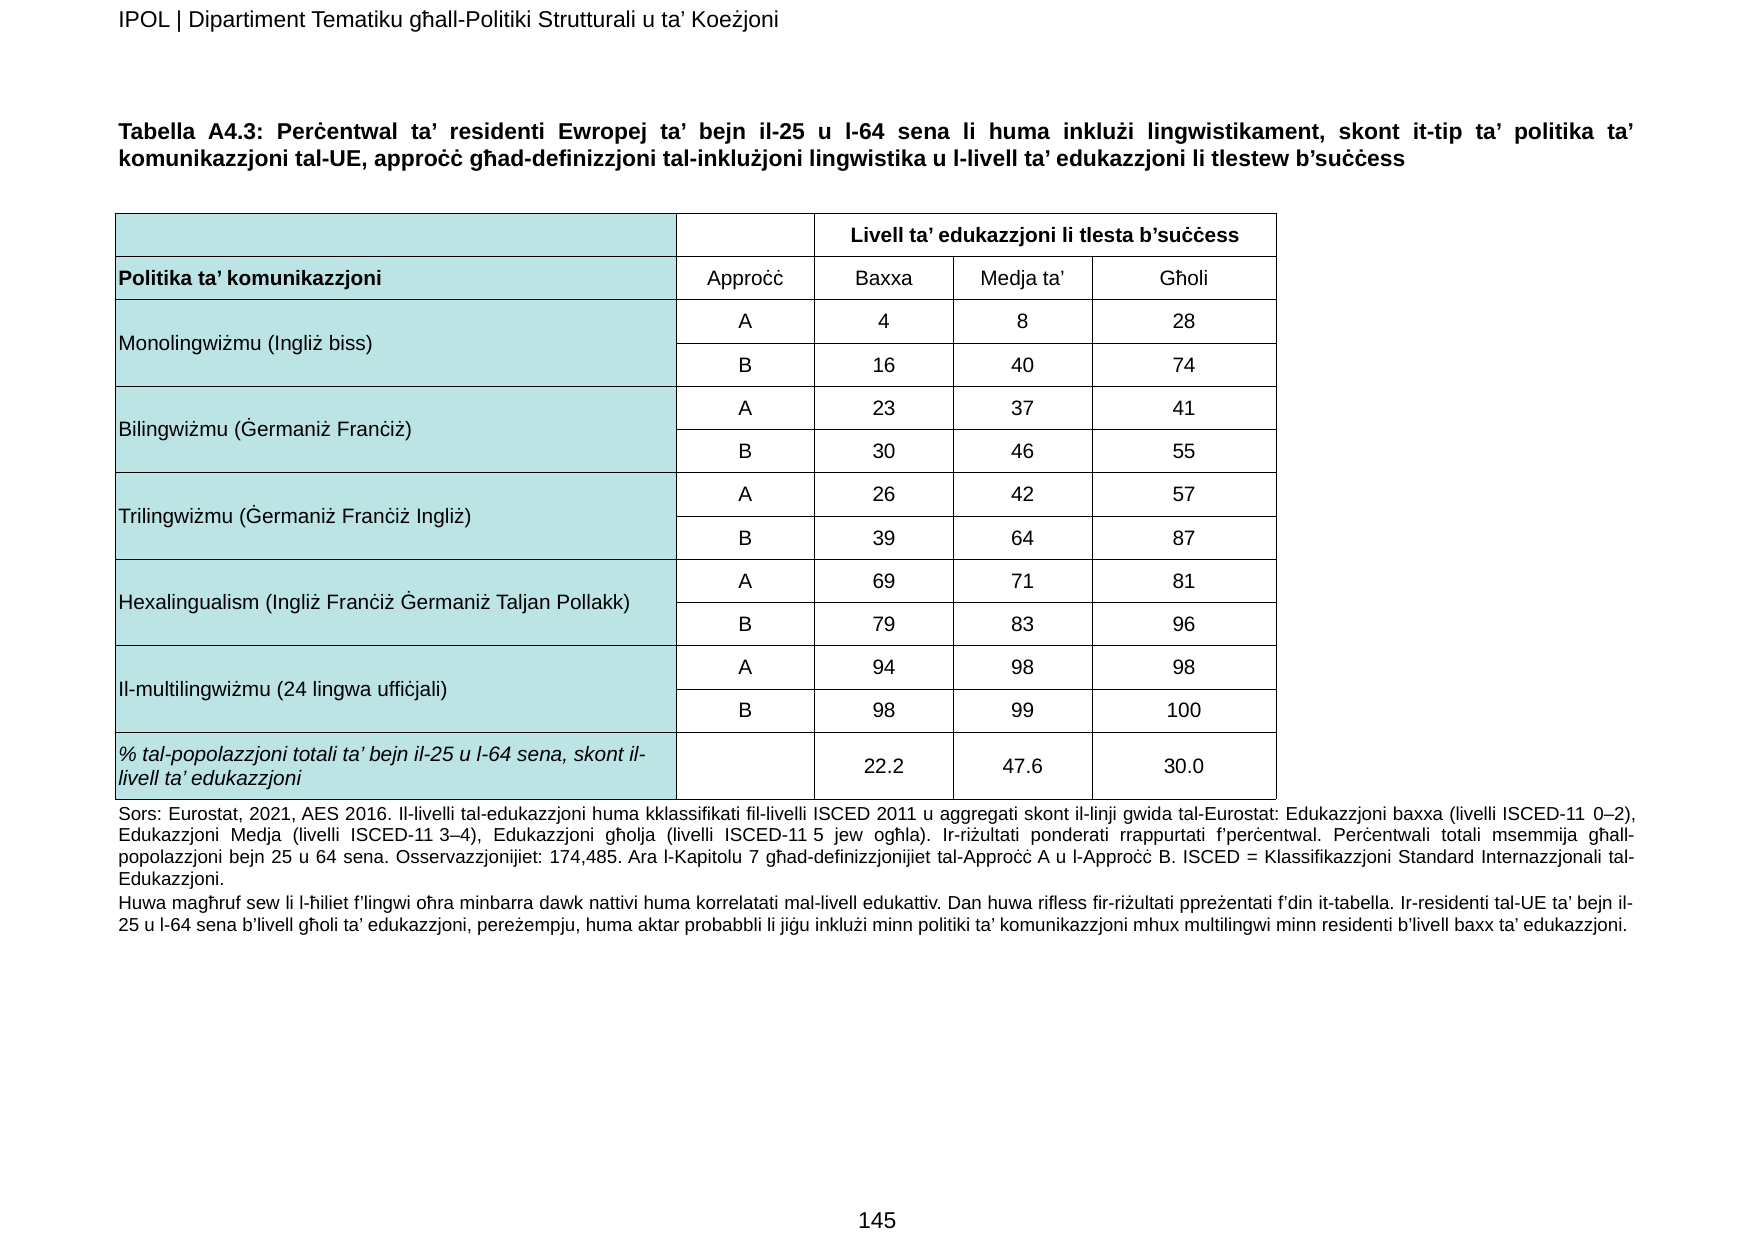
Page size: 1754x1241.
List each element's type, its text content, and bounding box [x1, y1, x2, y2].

table_cell B [677, 430, 814, 472]
table_cell 98 [1093, 646, 1276, 688]
table_cell Baxxa [815, 257, 953, 299]
text Sors: Eurostat, 2021, AES 2016. Il-livelli tal-edukazzjoni huma kklassifikati fil-livelli ISCED 2011 u aggregati skont il-linji gwida tal-Eurostat: Edukazzjoni baxxa (livelli ISCED-11 0–2), Edukazzjoni Medja (livelli ISCED-11 3–4), Edukazzjoni għolja (livelli ISCED-11 5 jew ogħla). Ir-riżultati ponderati rrappurtati f’perċentwal. Perċentwali totali msemmija għall-popolazzjoni bejn 25 u 64 sena. Osservazzjonijiet: 174,485. Ara l-Kapitolu 7 għad-definizzjonijiet tal-Approċċ A u l-Approċċ B. ISCED = Klassifikazzjoni Standard Internazzjonali tal-Edukazzjoni. [118, 803, 1636, 889]
table_cell [677, 733, 814, 799]
table_header [116, 214, 676, 256]
table_cell Għoli [1093, 257, 1276, 299]
table_cell 16 [815, 344, 953, 386]
table_cell Hexalingualism (Ingliż Franċiż Ġermaniż Taljan Pollakk) [116, 560, 676, 645]
table_cell 42 [954, 473, 1092, 516]
table_cell 87 [1093, 517, 1276, 559]
table_cell B [677, 344, 814, 386]
table_cell 40 [954, 344, 1092, 386]
table_cell A [677, 473, 814, 516]
table_cell Medja ta’ [954, 257, 1092, 299]
table_cell 55 [1093, 430, 1276, 472]
table_header [677, 214, 814, 256]
table_cell Approċċ [677, 257, 814, 299]
table_cell 57 [1093, 473, 1276, 516]
table_cell 30 [815, 430, 953, 472]
table_cell 79 [815, 603, 953, 645]
table_cell 30.0 [1093, 733, 1276, 799]
table_cell B [677, 690, 814, 732]
table_cell 8 [954, 300, 1092, 343]
table_cell 100 [1093, 690, 1276, 732]
table_cell % tal-popolazzjoni totali ta’ bejn il-25 u l-64 sena, skont il-livell ta’ edukazzjoni [116, 733, 676, 799]
table_cell A [677, 560, 814, 602]
table_cell 46 [954, 430, 1092, 472]
table_cell 94 [815, 646, 953, 688]
table_cell 41 [1093, 387, 1276, 429]
table_cell 23 [815, 387, 953, 429]
table_cell A [677, 387, 814, 429]
table_cell 37 [954, 387, 1092, 429]
table_cell Bilingwiżmu (Ġermaniż Franċiż) [116, 387, 676, 472]
table_cell Il-multilingwiżmu (24 lingwa uffiċjali) [116, 646, 676, 732]
table_cell Monolingwiżmu (Ingliż biss) [116, 300, 676, 386]
table_cell 69 [815, 560, 953, 602]
table_cell 99 [954, 690, 1092, 732]
table_cell A [677, 646, 814, 688]
table_cell 64 [954, 517, 1092, 559]
table_cell 47.6 [954, 733, 1092, 799]
table_cell 96 [1093, 603, 1276, 645]
text Huwa magħruf sew li l-ħiliet f’lingwi oħra minbarra dawk nattivi huma korrelatati mal-livell edukattiv. Dan huwa rifless fir-riżultati ppreżentati f’din it-tabella. Ir-residenti tal-UE ta’ bejn il-25 u l-64 sena b’livell għoli ta’ edukazzjoni, pereżempju, huma aktar probabbli li jiġu inklużi minn politiki ta’ komunikazzjoni mhux multilingwi minn residenti b’livell baxx ta’ edukazzjoni. [118, 892, 1636, 935]
table_cell Politika ta’ komunikazzjoni [116, 257, 676, 299]
table_cell B [677, 517, 814, 559]
table_cell 4 [815, 300, 953, 343]
table_cell 83 [954, 603, 1092, 645]
text Tabella A4.3: Perċentwal ta’ residenti Ewropej ta’ bejn il-25 u l-64 sena li huma inklużi lingwistikament, skont it-tip ta’ politika ta’ komunikazzjoni tal-UE, approċċ għad-definizzjoni tal-inklużjoni lingwistika u l-livell ta’ edukazzjoni li tlestew b’suċċess [118, 118, 1636, 171]
table_cell Trilingwiżmu (Ġermaniż Franċiż Ingliż) [116, 473, 676, 559]
table_cell 98 [815, 690, 953, 732]
table_cell 71 [954, 560, 1092, 602]
table_cell A [677, 300, 814, 343]
table_cell 39 [815, 517, 953, 559]
table_cell 98 [954, 646, 1092, 688]
table_cell B [677, 603, 814, 645]
table_cell 26 [815, 473, 953, 516]
table_cell 74 [1093, 344, 1276, 386]
table_cell 22.2 [815, 733, 953, 799]
table_header Livell ta’ edukazzjoni li tlesta b’suċċess [815, 214, 1276, 256]
table_cell 81 [1093, 560, 1276, 602]
table_cell 28 [1093, 300, 1276, 343]
